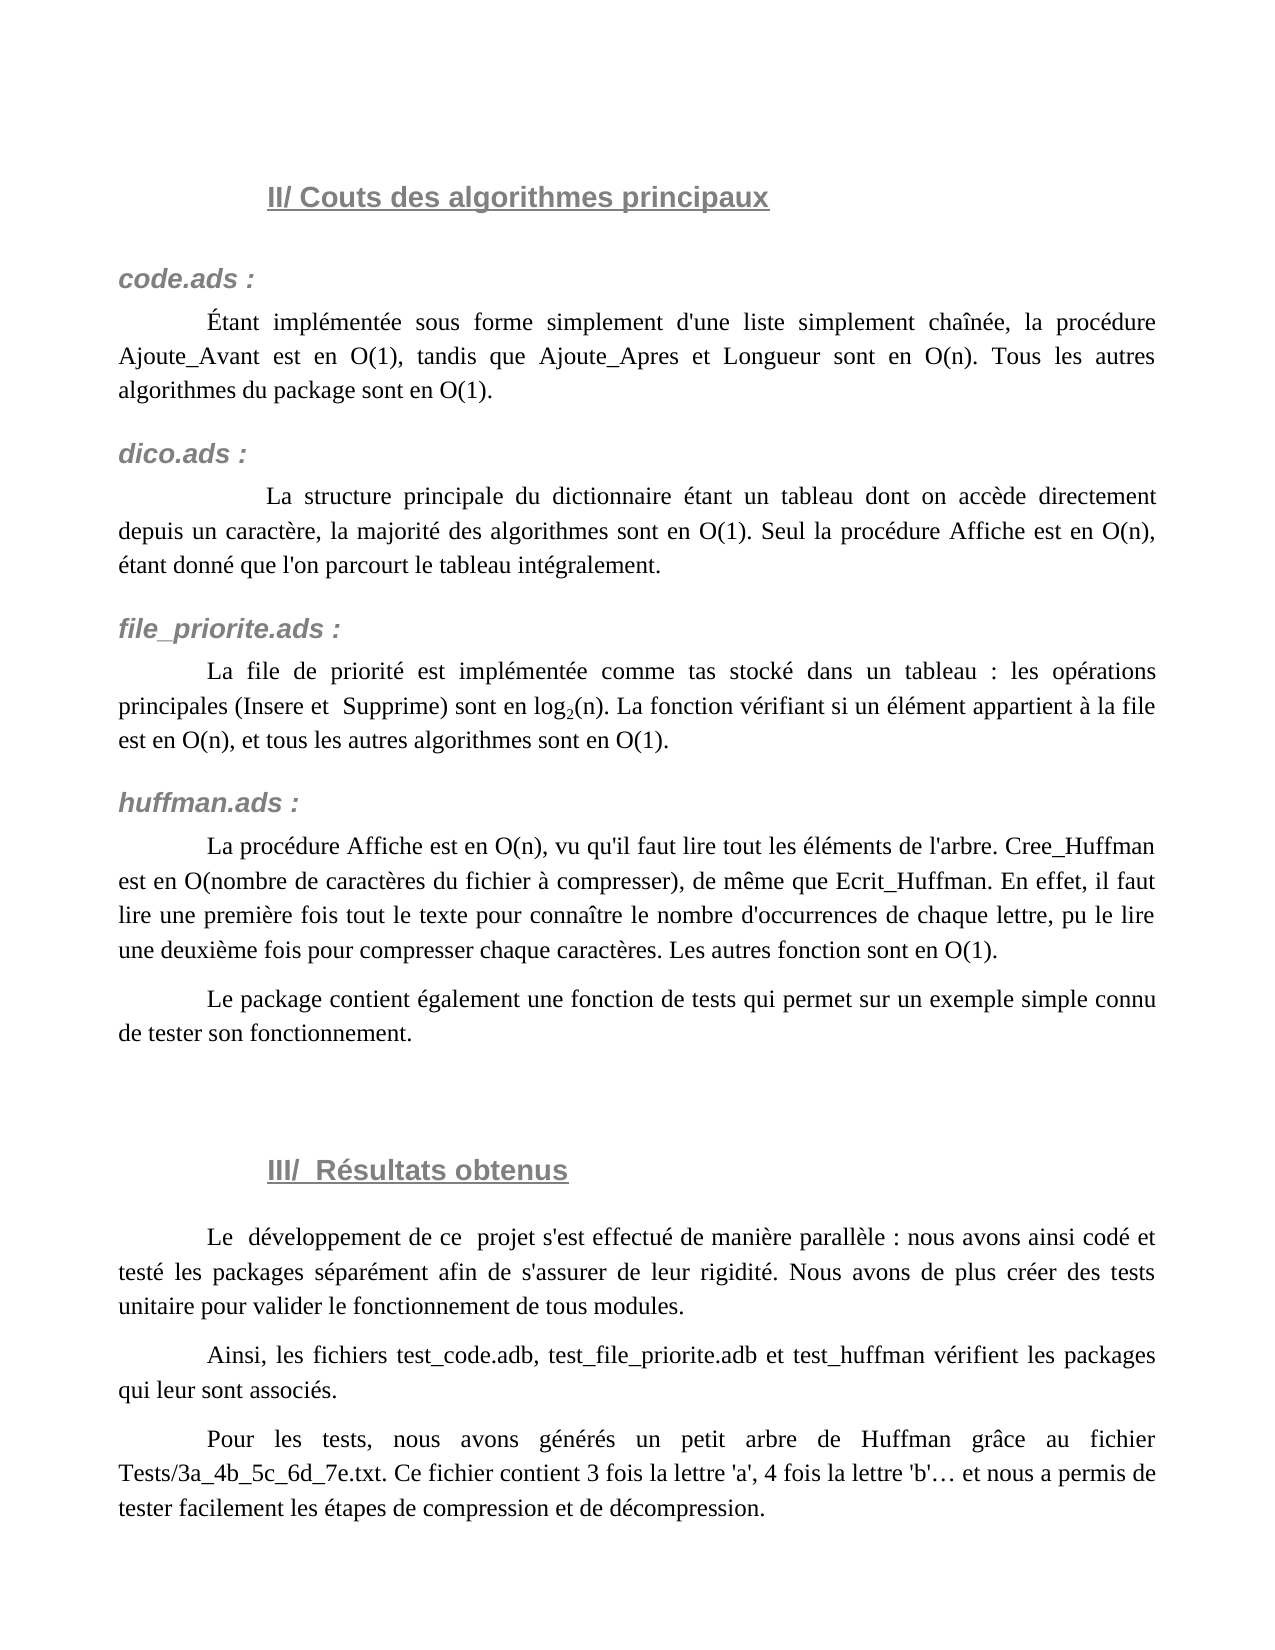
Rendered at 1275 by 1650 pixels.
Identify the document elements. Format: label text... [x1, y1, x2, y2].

text La procédure Affiche est en O(n), vu qu'il faut lire tout les éléments de l'arbre. Cree_Huffman est en O(nombre de caractères du fichier à compresser), de même que Ecrit_Huffman. En effet, il faut lire une première fois tout le texte pour connaître le nombre d'occurrences de chaque lettre, pu le lire une deuxième fois pour compresser chaque caractères. Les autres fonction sont en O(1). [118, 831, 1157, 963]
text Le package contient également une fonction de tests qui permet sur un exemple simple connu de tester son fonctionnement. [118, 984, 1157, 1047]
subtitle III/ Résultats obtenus [118, 1153, 1157, 1186]
subtitle II/ Couts des algorithmes principaux [118, 180, 1157, 213]
text Étant implémentée sous forme simplement d'une liste simplement chaînée, la procédure Ajoute_Avant est en O(1), tandis que Ajoute_Apres et Longueur sont en O(n). Tous les autres algorithmes du package sont en O(1). [118, 307, 1157, 404]
text Ainsi, les fichiers test_code.adb, test_file_priorite.adb et test_huffman vérifient les packages qui leur sont associés. [118, 1341, 1157, 1404]
text Le développement de ce projet s'est effectué de manière parallèle : nous avons ainsi codé et testé les packages séparément afin de s'assurer de leur rigidité. Nous avons de plus créer des tests unitaire pour valider le fonctionnement de tous modules. [118, 1222, 1157, 1320]
subtitle file_priorite.ads : [118, 612, 1157, 644]
text La file de priorité est implémentée comme tas stocké dans un tableau : les opérations principales (Insere et Supprime) sont en log₂(n). La fonction vérifiant si un élément appartient à la file est en O(n), et tous les autres algorithmes sont en O(1). [118, 656, 1157, 754]
text Pour les tests, nous avons générés un petit arbre de Huffman grâce au fichier Tests/3a_4b_5c_6d_7e.txt. Ce fichier contient 3 fois la lettre 'a', 4 fois la lettre 'b'… et nous a permis de tester facilement les étapes de compression et de décompression. [118, 1424, 1157, 1522]
text La structure principale du dictionnaire étant un tableau dont on accède directement depuis un caractère, la majorité des algorithmes sont en O(1). Seul la procédure Affiche est en O(n), étant donné que l'on parcourt le tableau intégralement. [118, 481, 1157, 579]
subtitle huffman.ads : [118, 787, 1157, 819]
subtitle code.ads : [118, 262, 1157, 294]
subtitle dico.ads : [118, 437, 1157, 469]
